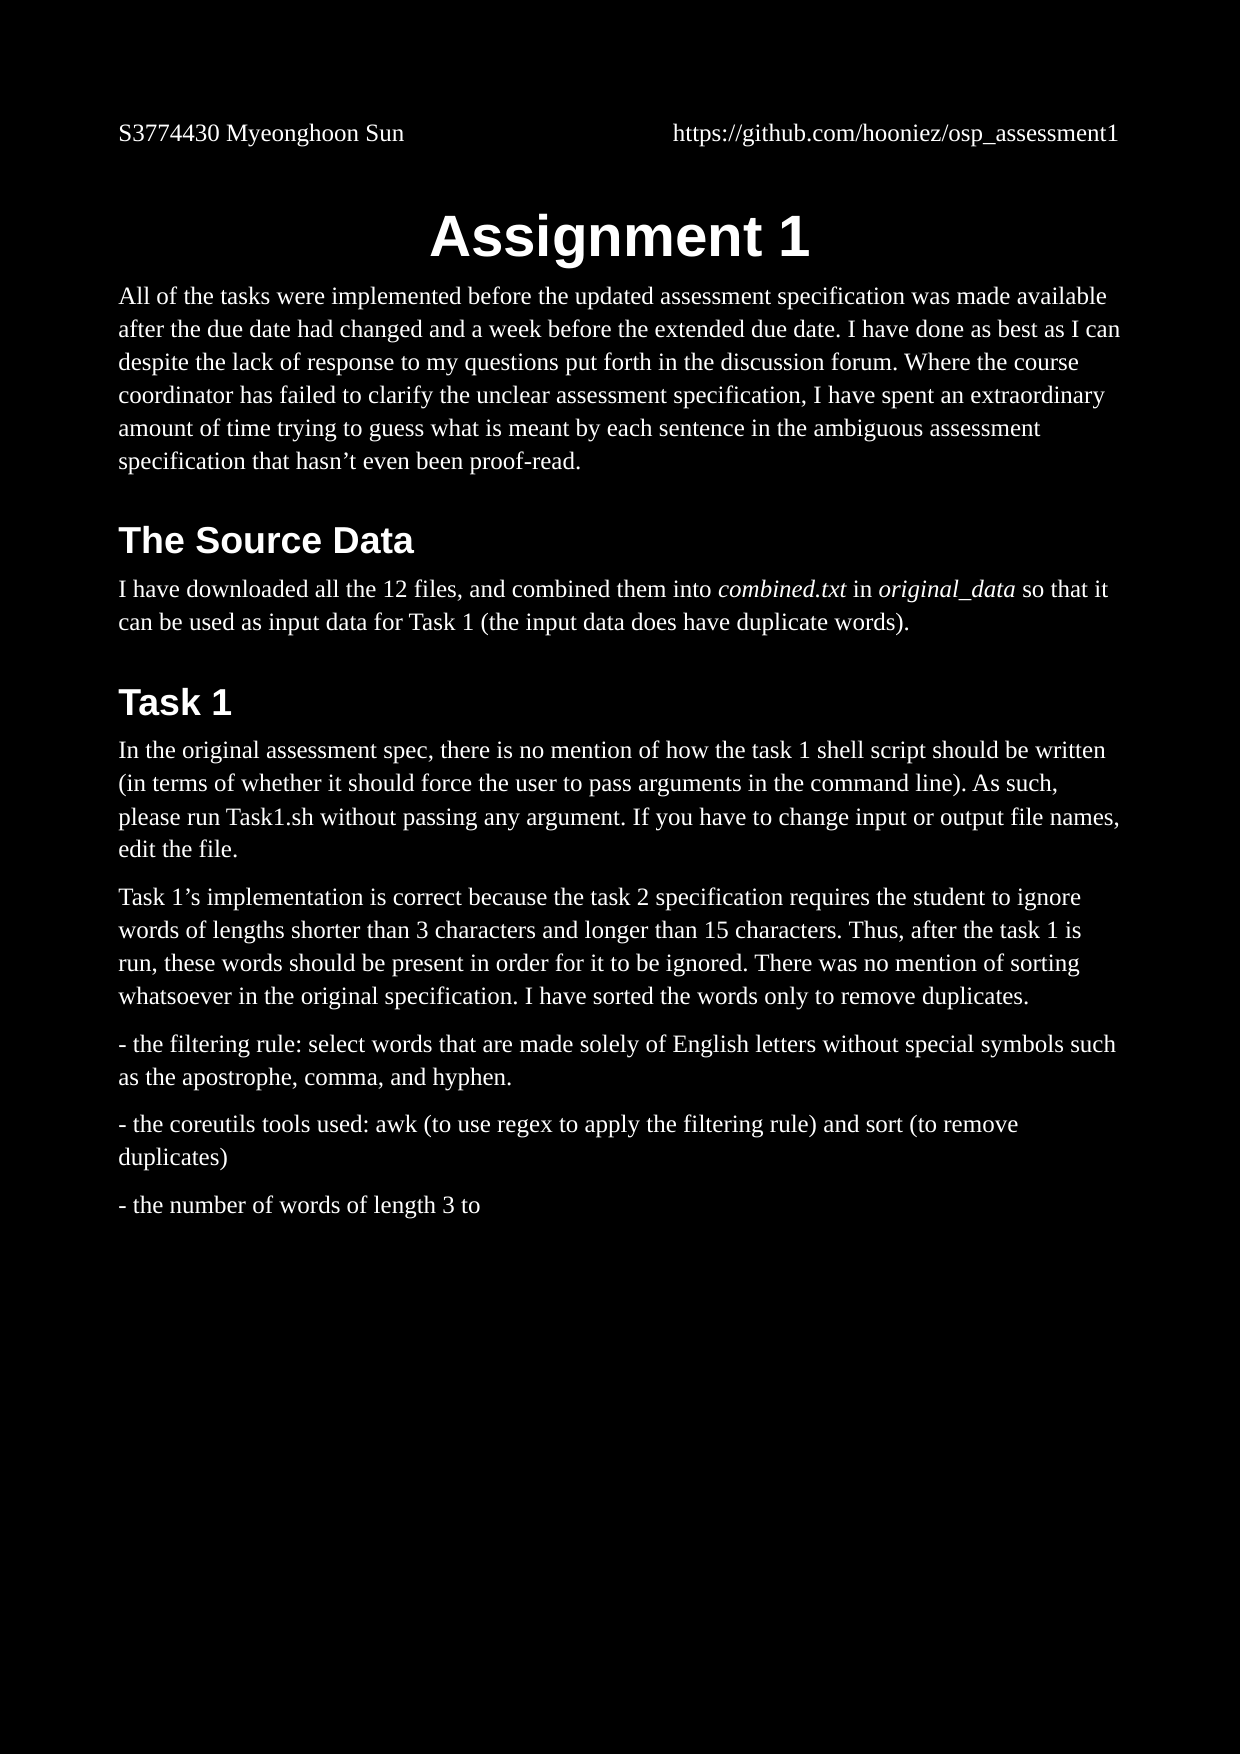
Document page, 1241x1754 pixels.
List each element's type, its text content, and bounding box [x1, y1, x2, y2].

text - the coreutils tools used: awk (to use regex to apply the filtering rule) and sort (to remove duplicates) [118, 1109, 1122, 1171]
subtitle Task 1 [118, 680, 1122, 723]
text Task 1’s implementation is correct because the task 2 specification requires the student to ignore words of lengths shorter than 3 characters and longer than 15 characters. Thus, after the task 1 is run, these words should be present in order for it to be ignored. There was no mention of sorting whatsoever in the original specification. I have sorted the words only to remove duplicates. [118, 882, 1122, 1010]
text I have downloaded all the 12 files, and combined them into combined.txt in original_data so that it can be used as input data for Task 1 (the input data does have duplicate words). [118, 574, 1122, 636]
text In the original assessment spec, there is no mention of how the task 1 shell script should be written (in terms of whether it should force the user to pass arguments in the command line). As such, please run Task1.sh without passing any argument. If you have to change input or output file names, edit the file. [118, 736, 1122, 863]
text All of the tasks were implemented before the updated assessment specification was made available after the due date had changed and a week before the extended due date. I have done as best as I can despite the lack of response to my questions put forth in the discussion forum. Where the course coordinator has failed to clarify the unclear assessment specification, I have spent an extraordinary amount of time trying to guess what is meant by each sentence in the ambiguous assessment specification that hasn’t even been proof-read. [118, 281, 1122, 475]
text - the filtering rule: select words that are made solely of English letters without special symbols such as the apostrophe, comma, and hyphen. [118, 1029, 1122, 1091]
subtitle The Source Data [118, 519, 1122, 562]
title Assignment 1 [118, 201, 1122, 268]
text - the number of words of length 3 to [118, 1190, 1122, 1219]
